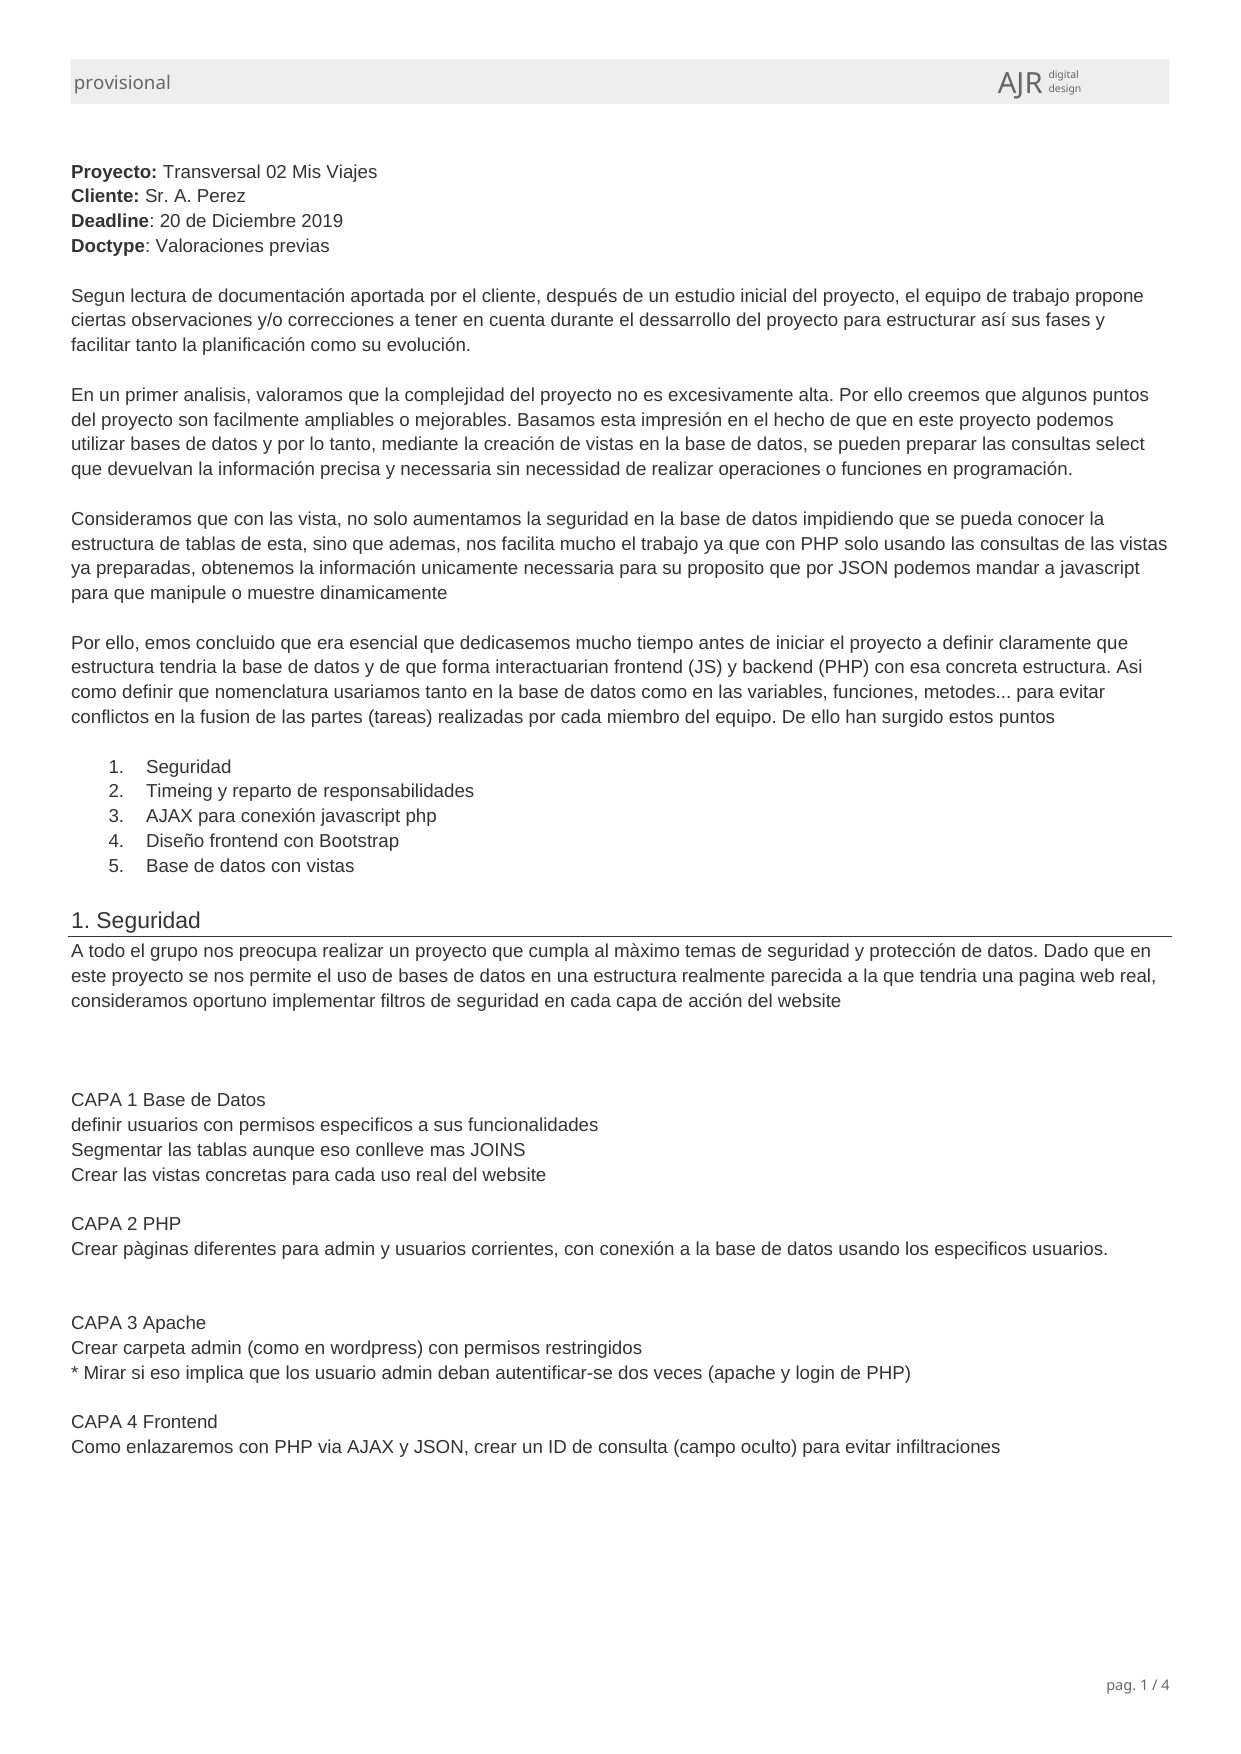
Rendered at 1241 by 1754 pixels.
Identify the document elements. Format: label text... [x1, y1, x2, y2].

text 1. Seguridad [68, 904, 1172, 936]
text Por ello, emos concluido que era esencial que dedicasemos mucho tiempo antes de iniciar el proyecto a definir claramente que estructura tendria la base de datos y de que forma interactuarian frontend (JS) y backend (PHP) con esa concreta estructura. Asi como definir que nomenclatura usariamos tanto en la base de datos como en las variables, funciones, metodes... para evitar conflictos en la fusion de las partes (tareas) realizadas por cada miembro del equipo. De ello han surgido estos puntos [71, 631, 1169, 727]
text CAPA 4 Frontend [71, 1411, 1169, 1433]
text definir usuarios con permisos especificos a sus funcionalidades [71, 1114, 1169, 1135]
list Timeing y reparto de responsabilidades [108, 780, 1169, 802]
text Deadline: 20 de Diciembre 2019 [71, 210, 1169, 232]
list Diseño frontend con Bootstrap [108, 830, 1169, 851]
text Doctype: Valoraciones previas [71, 235, 1169, 256]
text Proyecto: Transversal 02 Mis Viajes [71, 160, 1169, 182]
text Como enlazaremos con PHP via AJAX y JSON, crear un ID de consulta (campo oculto) para evitar infiltraciones [71, 1436, 1169, 1458]
text Cliente: Sr. A. Perez [71, 185, 1169, 207]
text * Mirar si eso implica que los usuario admin deban autentificar-se dos veces (apache y login de PHP) [71, 1362, 1169, 1383]
text Crear carpeta admin (como en wordpress) con permisos restringidos [71, 1337, 1169, 1358]
text CAPA 3 Apache [71, 1312, 1169, 1334]
text En un primer analisis, valoramos que la complejidad del proyecto no es excesivamente alta. Por ello creemos que algunos puntos del proyecto son facilmente ampliables o mejorables. Basamos esta impresión en el hecho de que en este proyecto podemos utilizar bases de datos y por lo tanto, mediante la creación de vistas en la base de datos, se pueden preparar las consultas select que devuelvan la información precisa y necessaria sin necessidad de realizar operaciones o funciones en programación. [71, 383, 1169, 479]
text Consideramos que con las vista, no solo aumentamos la seguridad en la base de datos impidiendo que se pueda conocer la estructura de tablas de esta, sino que ademas, nos facilita mucho el trabajo ya que con PHP solo usando las consultas de las vistas ya preparadas, obtenemos la información unicamente necessaria para su proposito que por JSON podemos mandar a javascript para que manipule o muestre dinamicamente [71, 507, 1169, 603]
list Seguridad [108, 755, 1169, 777]
text Crear las vistas concretas para cada uso real del website [71, 1163, 1169, 1185]
list AJAX para conexión javascript php [108, 805, 1169, 827]
text Segun lectura de documentación aportada por el cliente, después de un estudio inicial del proyecto, el equipo de trabajo propone ciertas observaciones y/o correcciones a tener en cuenta durante el dessarrollo del proyecto para estructurar así sus fases y facilitar tanto la planificación como su evolución. [71, 284, 1169, 356]
text Crear pàginas diferentes para admin y usuarios corrientes, con conexión a la base de datos usando los especificos usuarios. [71, 1238, 1169, 1259]
text CAPA 2 PHP [71, 1213, 1169, 1234]
text Segmentar las tablas aunque eso conlleve mas JOINS [71, 1139, 1169, 1160]
text A todo el grupo nos preocupa realizar un proyecto que cumpla al màximo temas de seguridad y protección de datos. Dado que en este proyecto se nos permite el uso de bases de datos en una estructura realmente parecida a la que tendria una pagina web real, consideramos oportuno implementar filtros de seguridad en cada capa de acción del website [71, 940, 1169, 1011]
text CAPA 1 Base de Datos [71, 1089, 1169, 1111]
list Base de datos con vistas [108, 854, 1169, 876]
